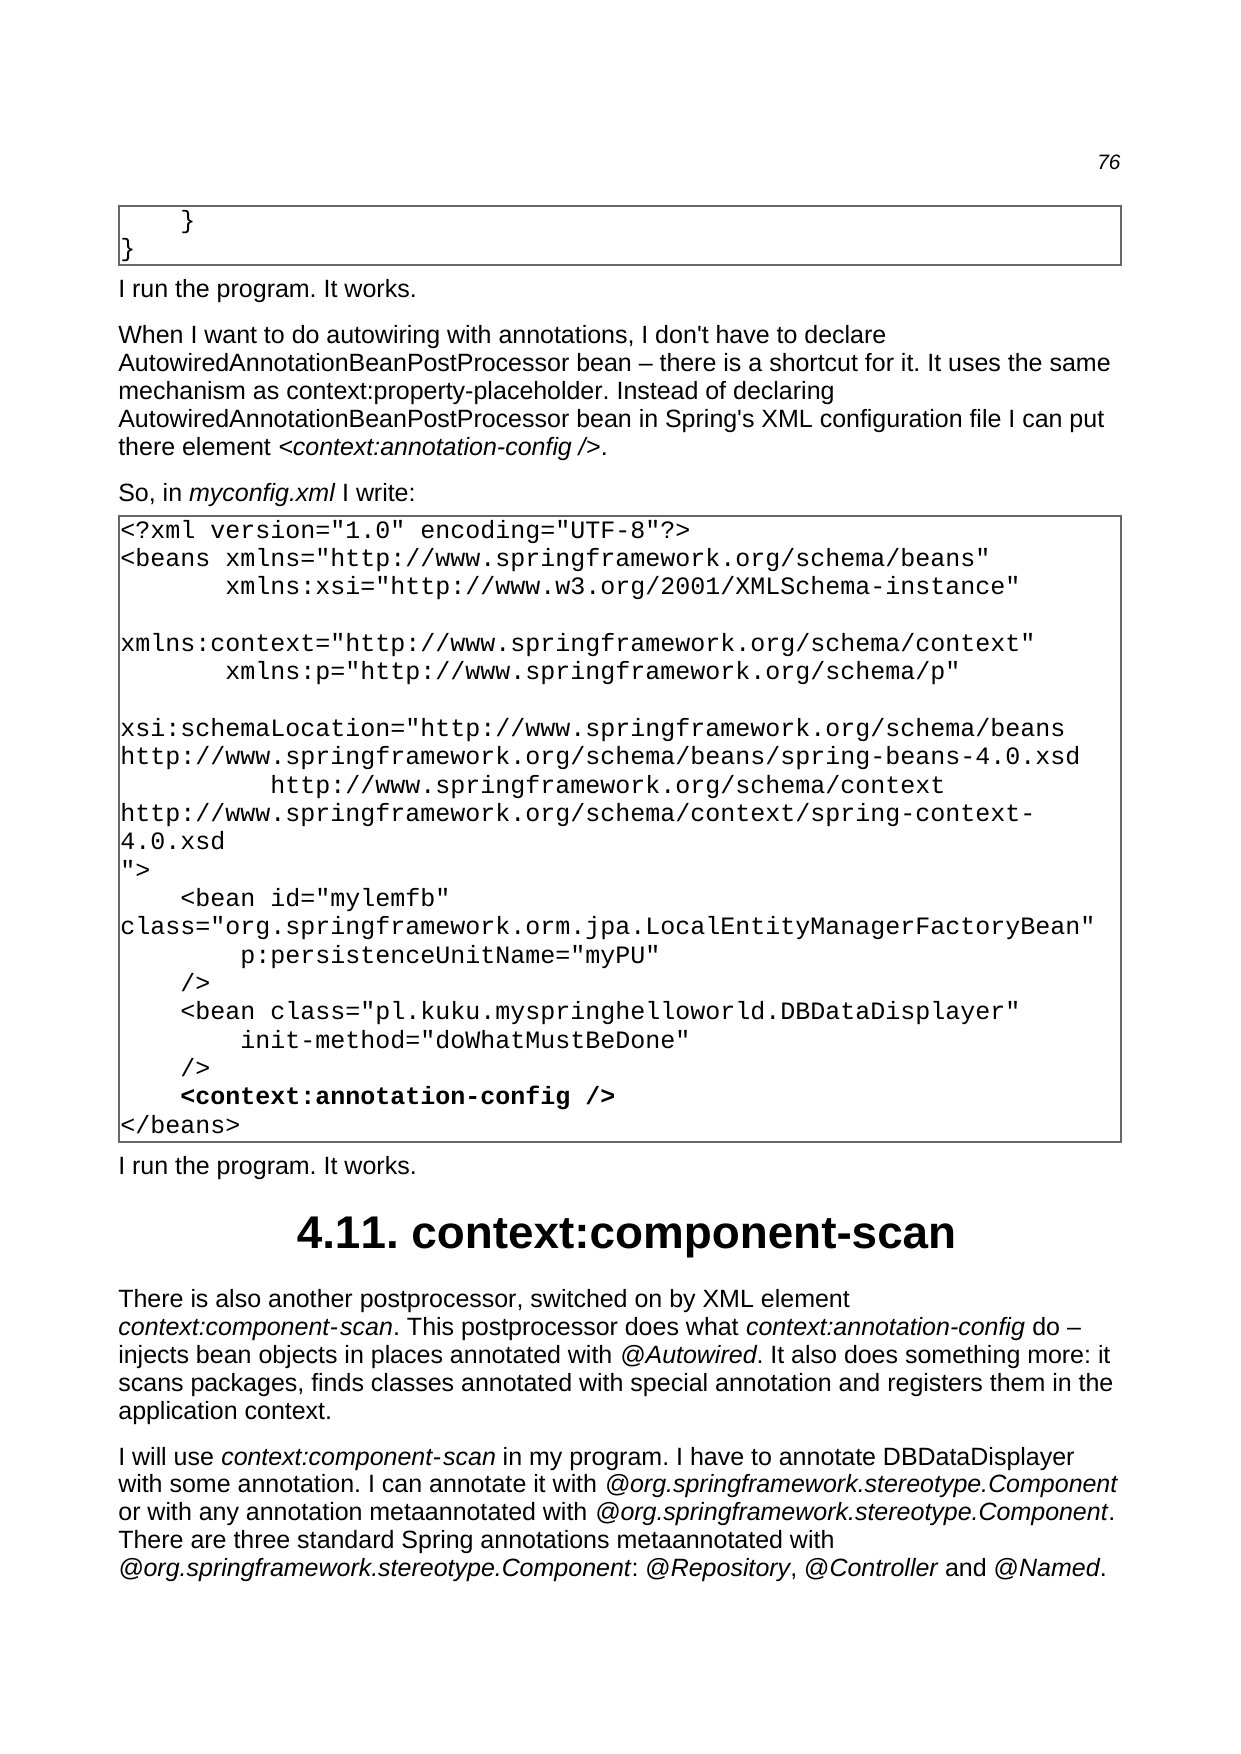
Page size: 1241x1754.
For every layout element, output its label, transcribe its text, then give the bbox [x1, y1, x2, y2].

subtitle context:component-scan [118, 1207, 1122, 1258]
text } [120, 207, 1120, 233]
text There is also another postprocessor, switched on by XML element context:component‑scan. This postprocessor does what context:annotation-config do – injects bean objects in places annotated with @Autowired. It also does something more: it scans packages, finds classes annotated with special annotation and registers them in the application context. [118, 1285, 1122, 1424]
text "> [120, 855, 1120, 883]
text xmlns:context="http://www.springframework.org/schema/context" [120, 600, 1120, 657]
text init-method="doWhatMustBeDone" [120, 1025, 1120, 1053]
text I will use context:component‑scan in my program. I have to annotate DBDataDisplayer with some annotation. I can annotate it with @org.springframework.stereotype.Component or with any annotation metaannotated with @org.springframework.stereotype.Component. There are three standard Spring annotations metaannotated with @org.springframework.stereotype.Component: @Repository, @Controller and @Named. [118, 1442, 1122, 1582]
text <bean class="pl.kuku.myspringhelloworld.DBDataDisplayer" [120, 997, 1120, 1025]
text /> [120, 968, 1120, 997]
text I run the program. It works. [118, 1152, 1122, 1179]
text xmlns:p="http://www.springframework.org/schema/p" [120, 657, 1120, 685]
text <bean id="mylemfb" class="org.springframework.orm.jpa.LocalEntityManagerFactoryBean" [120, 883, 1120, 940]
text xmlns:xsi="http://www.w3.org/2001/XMLSchema-instance" [120, 572, 1120, 600]
text } [120, 233, 1120, 264]
text <context:annotation-config /> [120, 1082, 1120, 1110]
text p:persistenceUnitName="myPU" [120, 940, 1120, 968]
text /> [120, 1053, 1120, 1082]
text <beans xmlns="http://www.springframework.org/schema/beans" [120, 543, 1120, 572]
text So, in myconfig.xml I write: [118, 478, 1122, 506]
text <?xml version="1.0" encoding="UTF-8"?> [120, 517, 1120, 543]
text http://www.springframework.org/schema/context http://www.springframework.org/schema/context/spring-context-4.0.xsd [120, 770, 1120, 855]
text When I want to do autowiring with annotations, I don't have to declare AutowiredAnnotationBeanPostProcessor bean – there is a shortcut for it. It uses the same mechanism as context:property-placeholder. Instead of declaring AutowiredAnnotationBeanPostProcessor bean in Spring's XML configuration file I can put there element <context:annotation-config />. [118, 321, 1122, 460]
text xsi:schemaLocation="http://www.springframework.org/schema/beans http://www.springframework.org/schema/beans/spring-beans-4.0.xsd [120, 685, 1120, 770]
text I run the program. It works. [118, 275, 1122, 303]
text </beans> [120, 1110, 1120, 1141]
